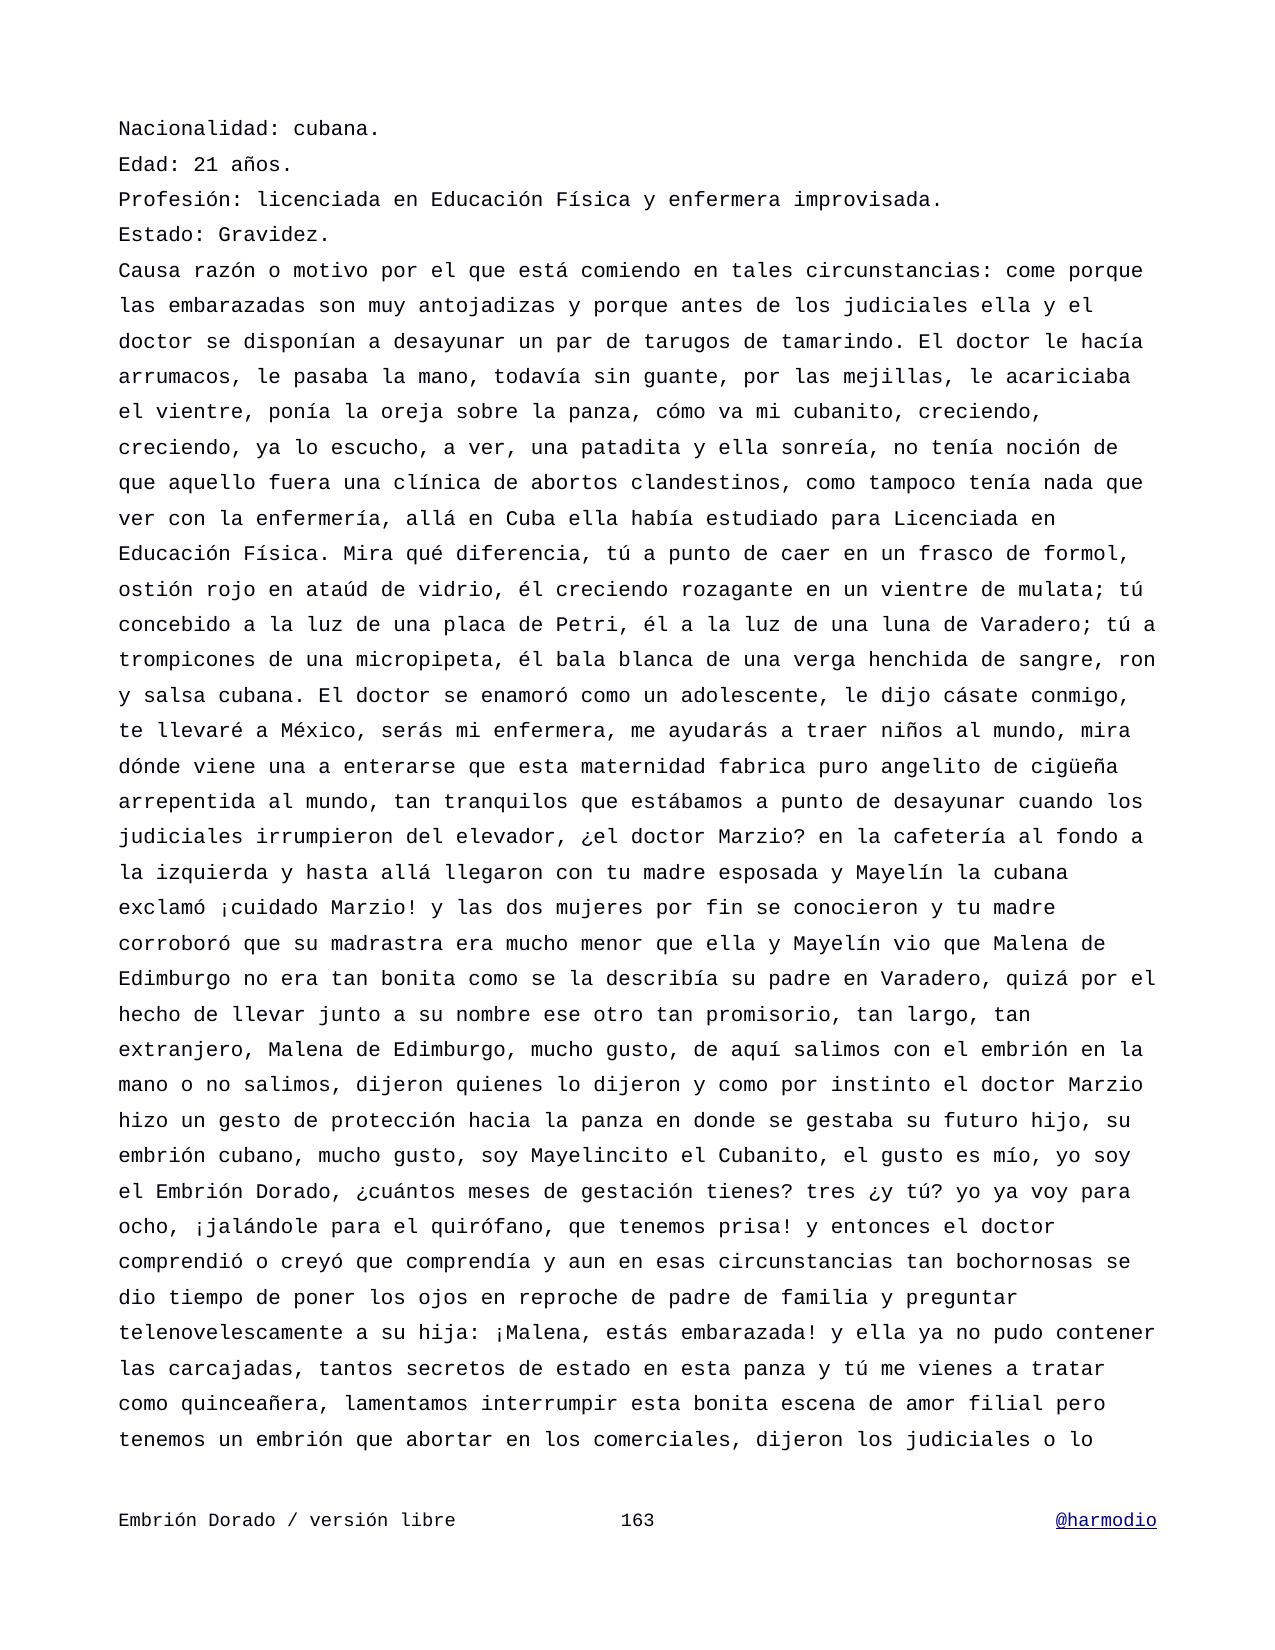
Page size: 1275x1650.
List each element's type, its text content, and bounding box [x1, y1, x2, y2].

text Causa razón o motivo por el que está comiendo en tales circunstancias: come porque las embarazadas son muy antojadizas y porque antes de los judiciales ella y el doctor se disponían a desayunar un par de tarugos de tamarindo. El doctor le hacía arrumacos, le pasaba la mano, todavía sin guante, por las mejillas, le acariciaba el vientre, ponía la oreja sobre la panza, cómo va mi cubanito, creciendo, creciendo, ya lo escucho, a ver, una patadita y ella sonreía, no tenía noción de que aquello fuera una clínica de abortos clandestinos, como tampoco tenía nada que ver con la enfermería, allá en Cuba ella había estudiado para Licenciada en Educación Física. Mira qué diferencia, tú a punto de caer en un frasco de formol, ostión rojo en ataúd de vidrio, él creciendo rozagante en un vientre de mulata; tú concebido a la luz de una placa de Petri, él a la luz de una luna de Varadero; tú a trompicones de una micropipeta, él bala blanca de una verga henchida de sangre, ron y salsa cubana. El doctor se enamoró como un adolescente, le dijo cásate conmigo, te llevaré a México, serás mi enfermera, me ayudarás a traer niños al mundo, mira dónde viene una a enterarse que esta maternidad fabrica puro angelito de cigüeña arrepentida al mundo, tan tranquilos que estábamos a punto de desayunar cuando los judiciales irrumpieron del elevador, ¿el doctor Marzio? en la cafetería al fondo a la izquierda y hasta allá llegaron con tu madre esposada y Mayelín la cubana exclamó ¡cuidado Marzio! y las dos mujeres por fin se conocieron y tu madre corroboró que su madrastra era mucho menor que ella y Mayelín vio que Malena de Edimburgo no era tan bonita como se la describía su padre en Varadero, quizá por el hecho de llevar junto a su nombre ese otro tan promisorio, tan largo, tan extranjero, Malena de Edimburgo, mucho gusto, de aquí salimos con el embrión en la mano o no salimos, dijeron quienes lo dijeron y como por instinto el doctor Marzio hizo un gesto de protección hacia la panza en donde se gestaba su futuro hijo, su embrión cubano, mucho gusto, soy Mayelincito el Cubanito, el gusto es mío, yo soy el Embrión Dorado, ¿cuántos meses de gestación tienes? tres ¿y tú? yo ya voy para ocho, ¡jalándole para el quirófano, que tenemos prisa! y entonces el doctor comprendió o creyó que comprendía y aun en esas circunstancias tan bochornosas se dio tiempo de poner los ojos en reproche de padre de familia y preguntar telenovelescamente a su hija: ¡Malena, estás embarazada! y ella ya no pudo contener las carcajadas, tantos secretos de estado en esta panza y tú me vienes a tratar como quinceañera, lamentamos interrumpir esta bonita escena de amor filial pero tenemos un embrión que abortar en los comerciales, dijeron los judiciales o lo [118, 260, 1157, 1452]
text Profesión: licenciada en Educación Física y enfermera improvisada. [118, 189, 1157, 213]
text Estado: Gravidez. [118, 224, 1157, 248]
text Nacionalidad: cubana. [118, 118, 1157, 142]
text Edad: 21 años. [118, 153, 1157, 177]
